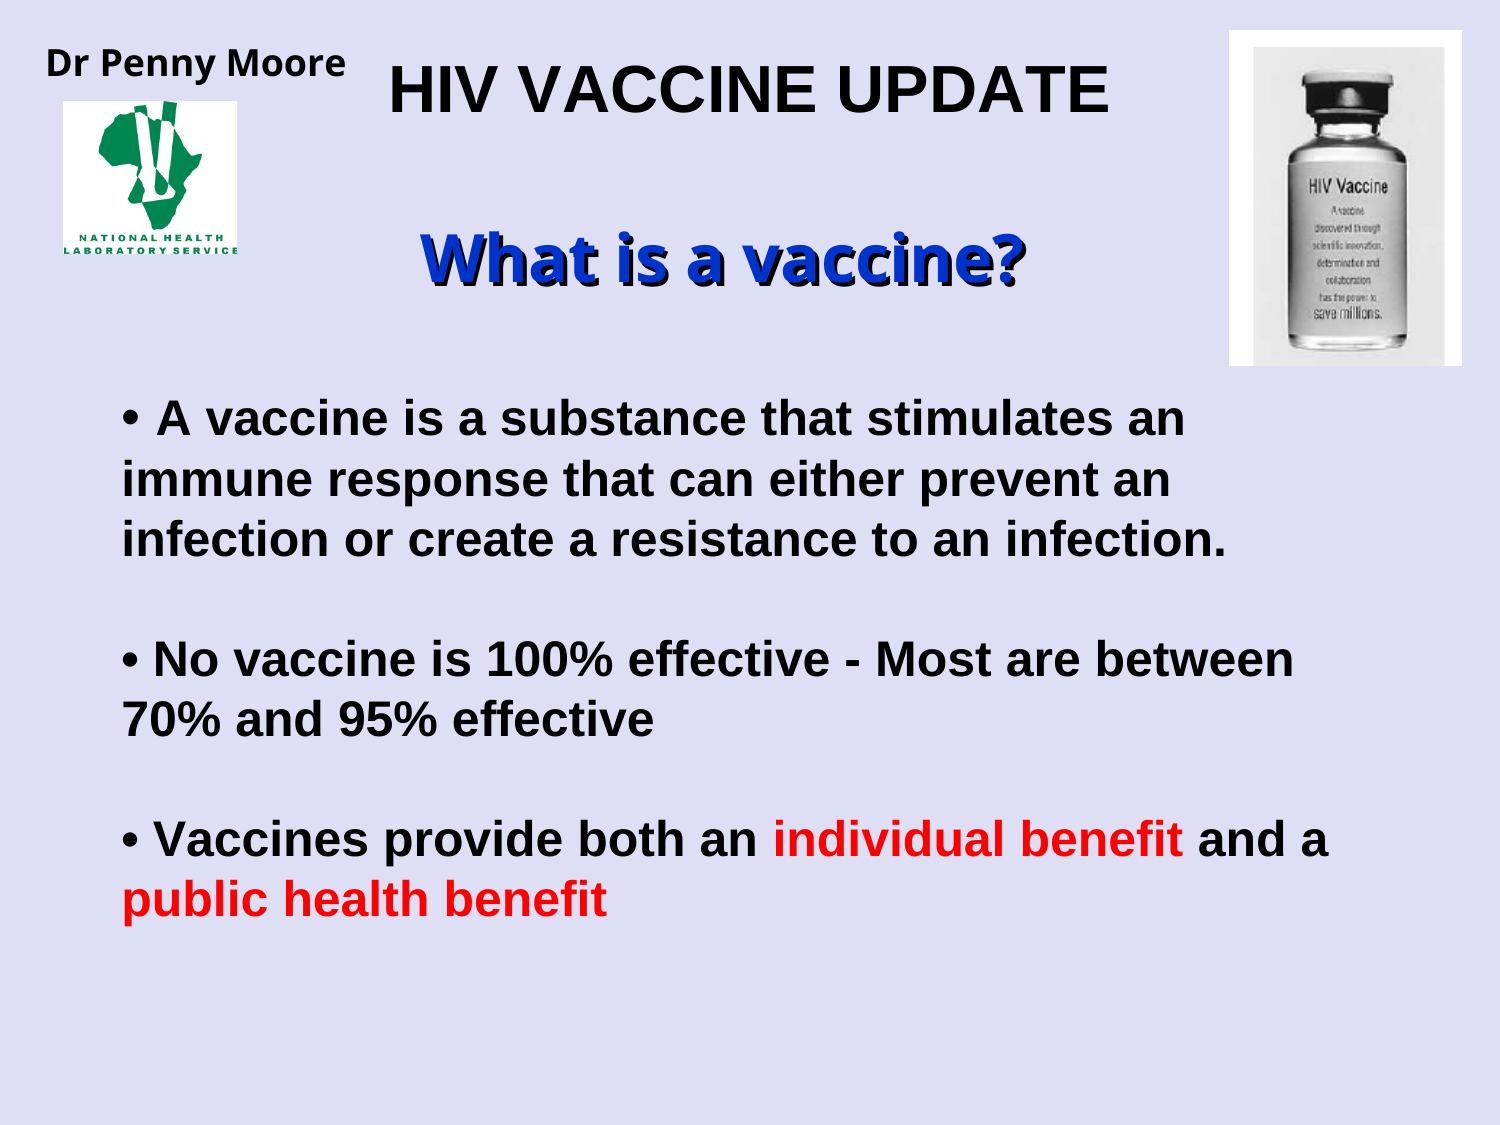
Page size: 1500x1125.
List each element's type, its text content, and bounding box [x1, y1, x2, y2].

text_box What is a vaccine? [302, 207, 1143, 304]
picture [1229, 30, 1462, 366]
text_box • A vaccine is a substance that stimulates an immune response that can either prevent an infection or create a resistance to an infection. • No vaccine is 100% effective - Most are between 70% and 95% effective • Vaccines provide both an individual benefit and a public health benefit [106, 243, 1353, 934]
picture [63, 101, 238, 254]
text_box Dr Penny Moore [30, 30, 382, 92]
title HIV VACCINE UPDATE [75, 45, 1229, 128]
